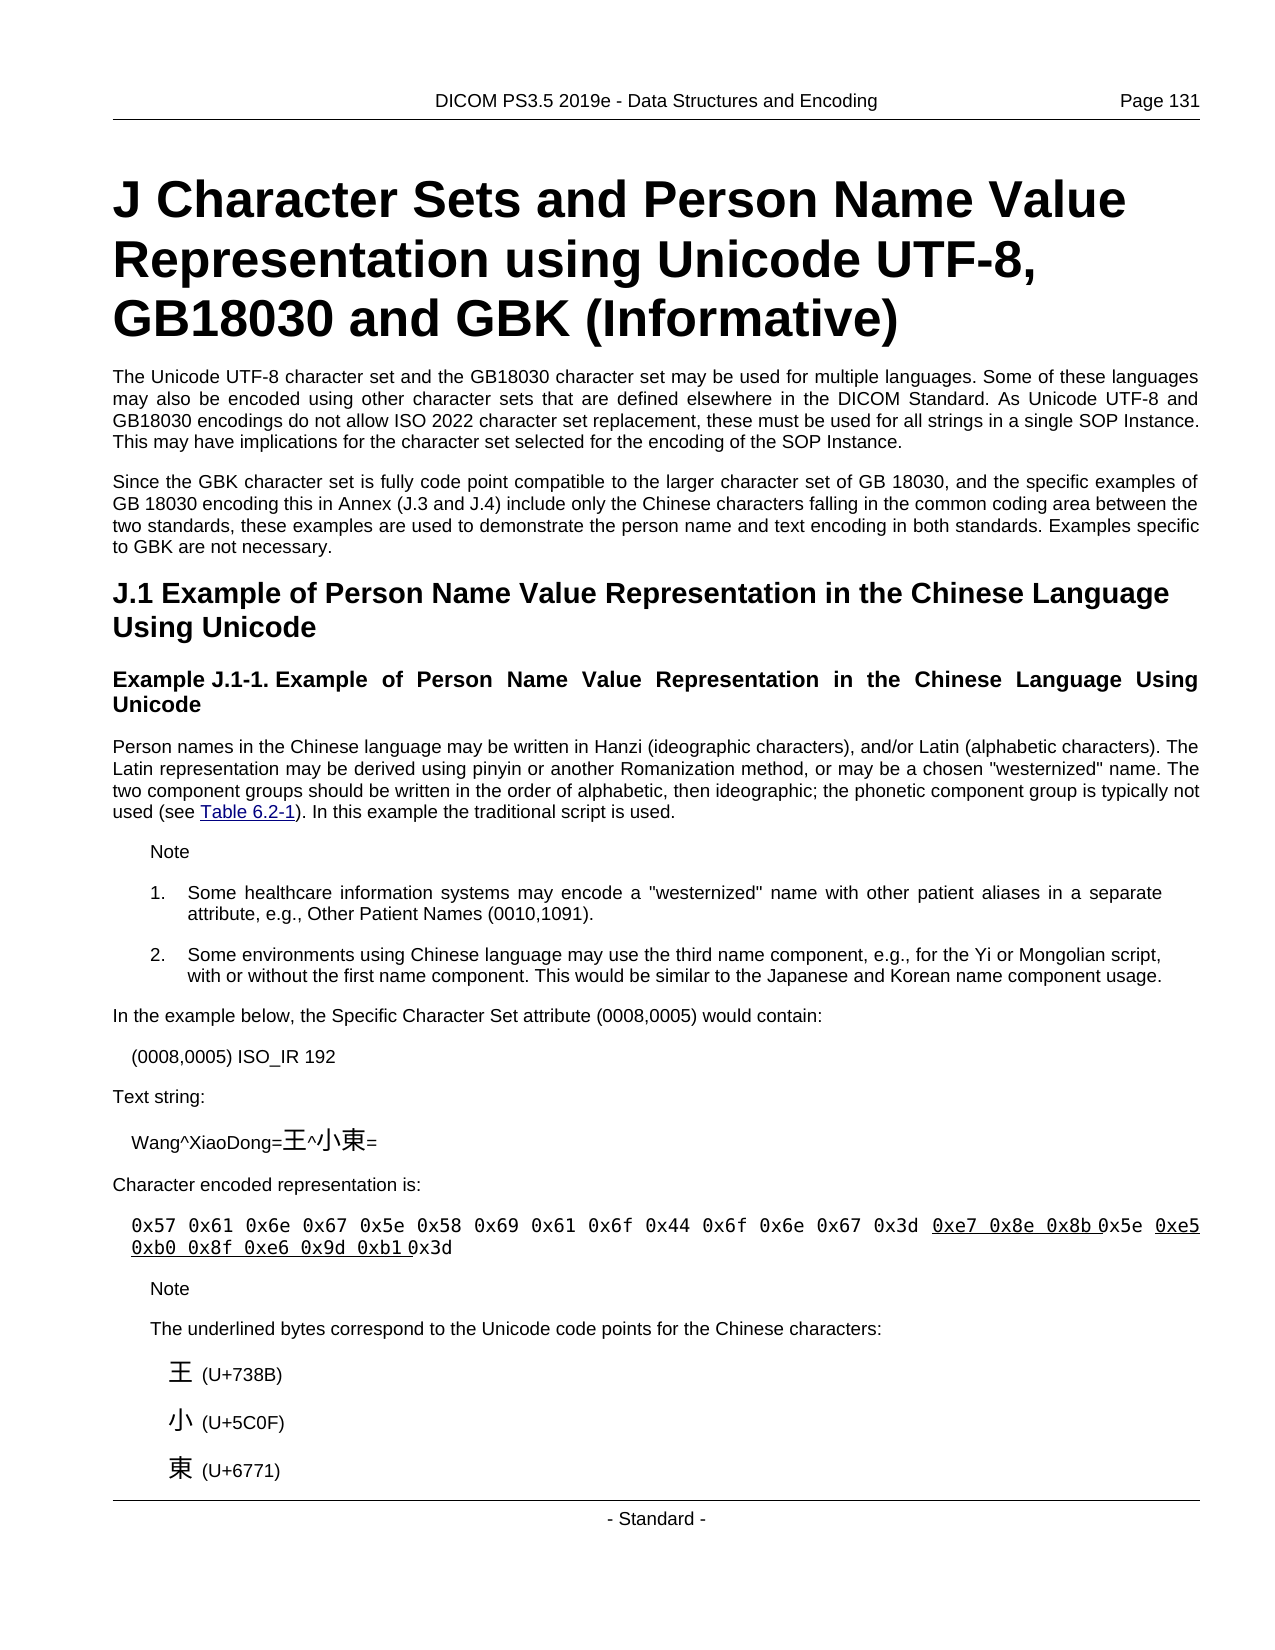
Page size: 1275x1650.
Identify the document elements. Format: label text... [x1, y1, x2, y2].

text In the example below, the Specific Character Set attribute (0008,0005) would contain: [112, 1005, 1200, 1027]
text 王 (U+738B) [169, 1358, 1162, 1387]
text 0x57 0x61 0x6e 0x67 0x5e 0x58 0x69 0x61 0x6f 0x44 0x6f 0x6e 0x67 0x3d 0xe7 0x8e 0x8b 0x5e 0xe5 0xb0 0x8f 0xe6 0x9d 0xb1 0x3d [131, 1214, 1200, 1259]
text Wang^XiaoDong=王^小東= [131, 1126, 1200, 1155]
text Person names in the Chinese language may be written in Hanzi (ideographic characters), and/or Latin (alphabetic characters). The Latin representation may be derived using pinyin or another Romanization method, or may be a chosen "westernized" name. The two component groups should be written in the order of alphabetic, then ideographic; the phonetic component group is typically not used (see Table 6.2-1). In this example the traditional script is used. [112, 736, 1200, 822]
text Example J.1-1. Example of Person Name Value Representation in the Chinese Language Using Unicode [112, 666, 1200, 717]
text 東 (U+6771) [169, 1454, 1162, 1483]
text J.1 Example of Person Name Value Representation in the Chinese Language Using Unicode [112, 576, 1200, 643]
text The Unicode UTF-8 character set and the GB18030 character set may be used for multiple languages. Some of these languages may also be encoded using other character sets that are defined elsewhere in the DICOM Standard. As Unicode UTF-8 and GB18030 encodings do not allow ISO 2022 character set replacement, these must be used for all strings in a single SOP Instance. This may have implications for the character set selected for the encoding of the SOP Instance. [112, 366, 1200, 452]
text Note [150, 1277, 1162, 1299]
text Text string: [112, 1086, 1200, 1107]
text Note [150, 841, 1162, 863]
text J Character Sets and Person Name Value Representation using Unicode UTF-8, GB18030 and GBK (Informative) [112, 169, 1200, 347]
text 1. Some healthcare information systems may encode a "westernized" name with other patient aliases in a separate attribute, e.g., Other Patient Names (0010,1091). [150, 882, 1162, 925]
text The underlined bytes correspond to the Unicode code points for the Chinese characters: [150, 1318, 1162, 1339]
text Character encoded representation is: [112, 1174, 1200, 1196]
text 小 (U+5C0F) [169, 1406, 1162, 1435]
text 2. Some environments using Chinese language may use the third name component, e.g., for the Yi or Mongolian script, with or without the first name component. This would be similar to the Japanese and Korean name component usage. [150, 943, 1162, 987]
text Since the GBK character set is fully code point compatible to the larger character set of GB 18030, and the specific examples of GB 18030 encoding this in Annex (J.3 and J.4) include only the Chinese characters falling in the common coding area between the two standards, these examples are used to demonstrate the person name and text encoding in both standards. Examples specific to GBK are not necessary. [112, 471, 1200, 557]
text (0008,0005) ISO_IR 192 [131, 1046, 1200, 1067]
